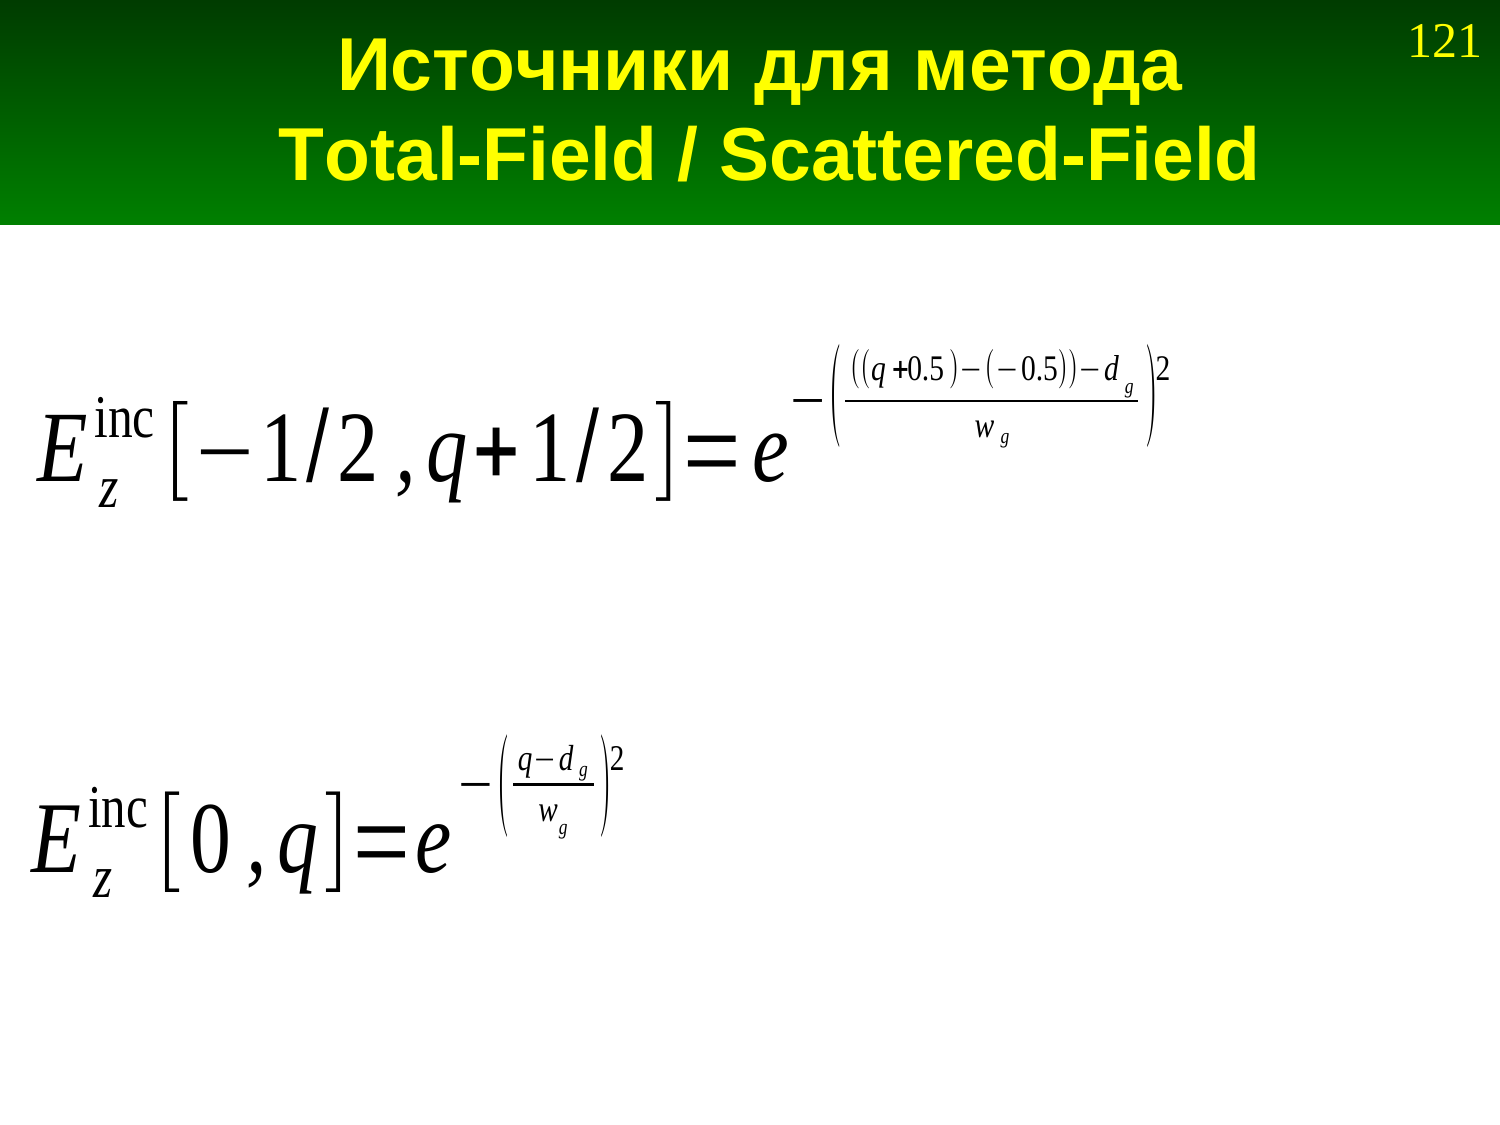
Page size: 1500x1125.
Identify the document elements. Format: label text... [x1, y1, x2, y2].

title Источники для метода Total-Field / Scattered-Field [100, 7, 1441, 204]
chart [6, 732, 646, 910]
chart [11, 342, 1193, 520]
